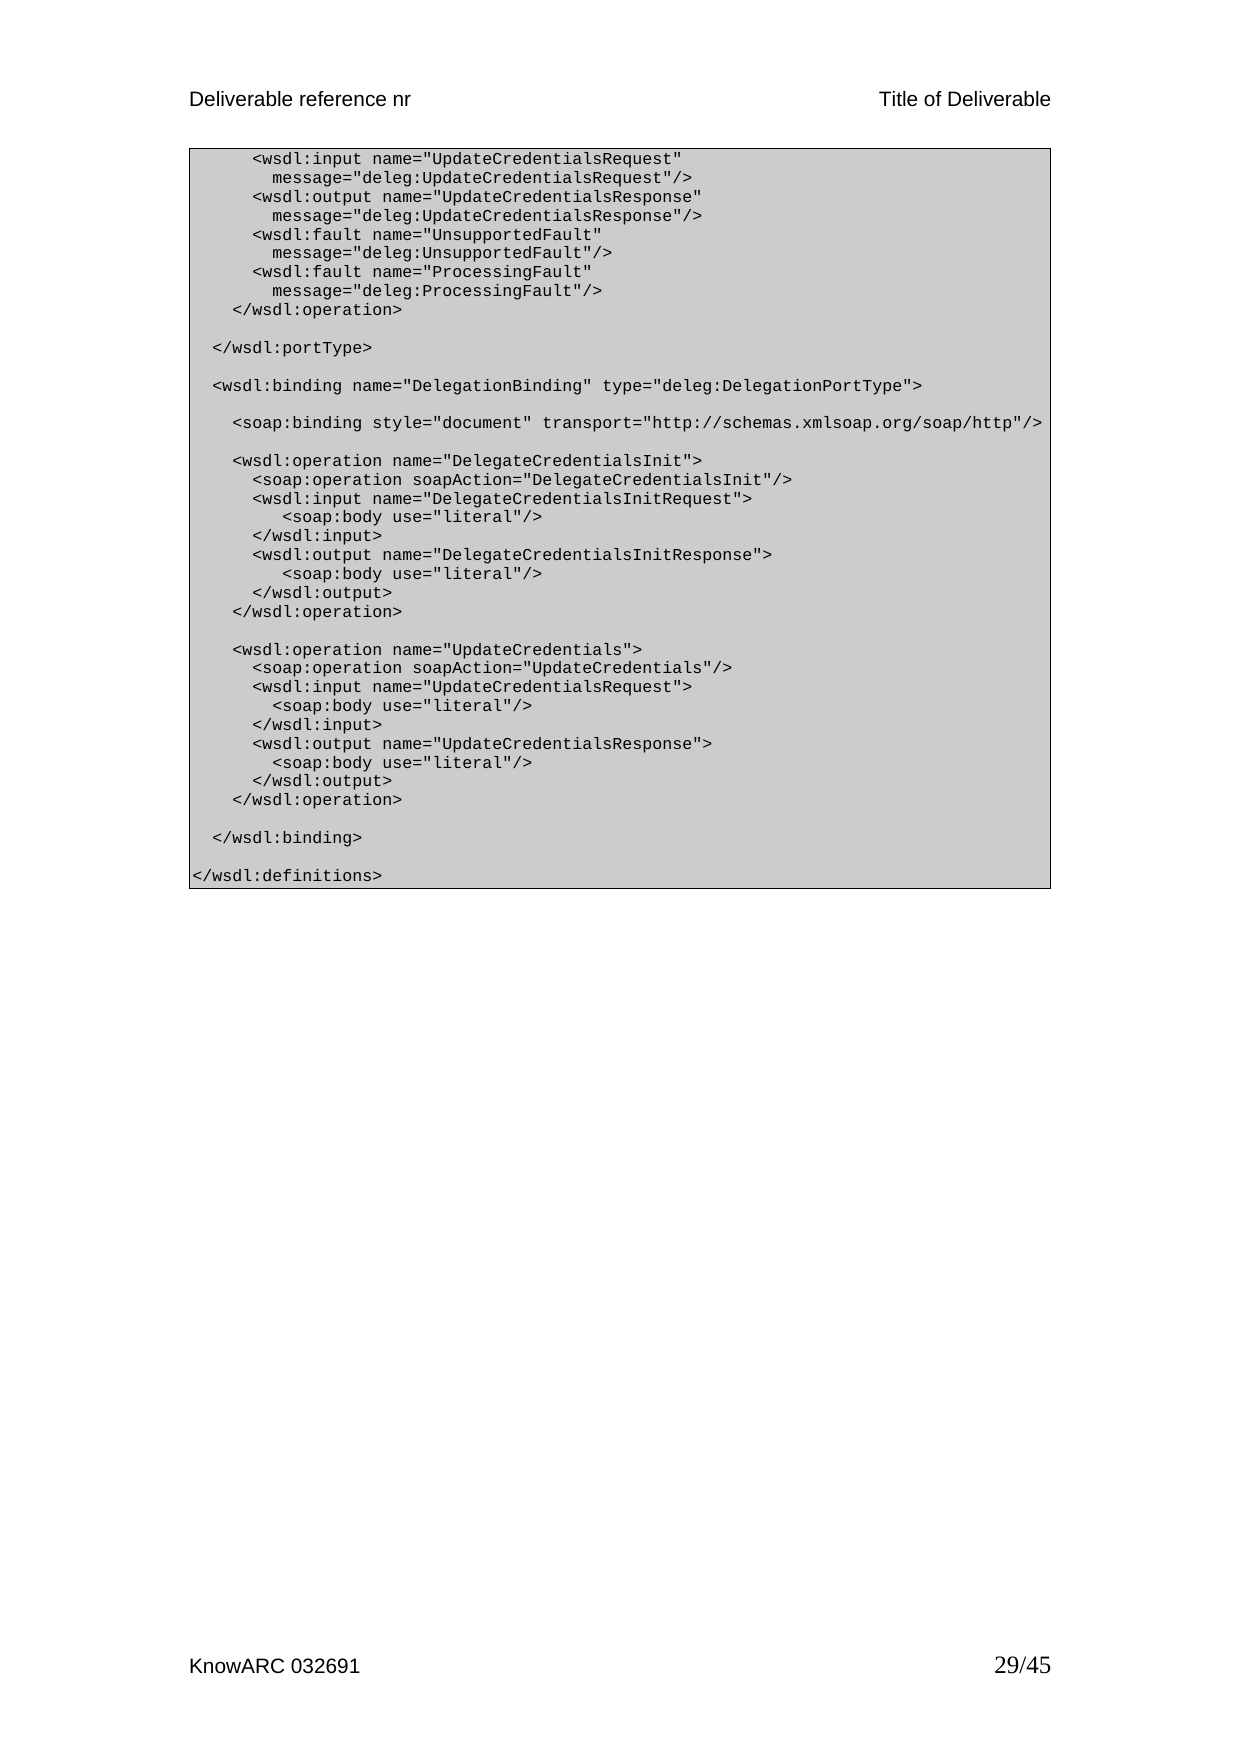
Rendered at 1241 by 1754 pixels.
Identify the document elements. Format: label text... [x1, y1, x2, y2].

text </wsdl:output> [190, 770, 1050, 789]
text message="deleg:UnsupportedFault"/> [190, 242, 1050, 261]
text </wsdl:binding> [190, 826, 1050, 845]
text </wsdl:input> [190, 713, 1050, 732]
text <wsdl:binding name="DelegationBinding" type="deleg:DelegationPortType"> [190, 374, 1050, 393]
text <wsdl:output name="UpdateCredentialsResponse"> [190, 732, 1050, 751]
text message="deleg:ProcessingFault"/> [190, 280, 1050, 298]
text <soap:body use="literal"/> [190, 751, 1050, 770]
text <wsdl:operation name="UpdateCredentials"> [190, 638, 1050, 657]
text </wsdl:operation> [190, 600, 1050, 619]
text <soap:body use="literal"/> [190, 506, 1050, 525]
text <wsdl:fault name="UnsupportedFault" [190, 223, 1050, 242]
text <wsdl:input name="UpdateCredentialsRequest" [190, 149, 1050, 167]
text message="deleg:UpdateCredentialsResponse"/> [190, 204, 1050, 223]
text </wsdl:input> [190, 525, 1050, 544]
text <wsdl:output name="DelegateCredentialsInitResponse"> [190, 544, 1050, 562]
text <soap:body use="literal"/> [190, 694, 1050, 713]
text <soap:binding style="document" transport="http://schemas.xmlsoap.org/soap/http"/> [190, 412, 1050, 431]
text <wsdl:operation name="DelegateCredentialsInit"> [190, 449, 1050, 468]
text <soap:body use="literal"/> [190, 562, 1050, 581]
text </wsdl:output> [190, 581, 1050, 600]
text </wsdl:operation> [190, 789, 1050, 808]
text <wsdl:output name="UpdateCredentialsResponse" [190, 185, 1050, 204]
text message="deleg:UpdateCredentialsRequest"/> [190, 167, 1050, 185]
text <wsdl:fault name="ProcessingFault" [190, 261, 1050, 280]
text <wsdl:input name="DelegateCredentialsInitRequest"> [190, 487, 1050, 506]
text </wsdl:portType> [190, 336, 1050, 355]
text <soap:operation soapAction="UpdateCredentials"/> [190, 657, 1050, 676]
text <wsdl:input name="UpdateCredentialsRequest"> [190, 676, 1050, 694]
text </wsdl:operation> [190, 298, 1050, 317]
text <soap:operation soapAction="DelegateCredentialsInit"/> [190, 468, 1050, 487]
text </wsdl:definitions> [190, 864, 1050, 888]
